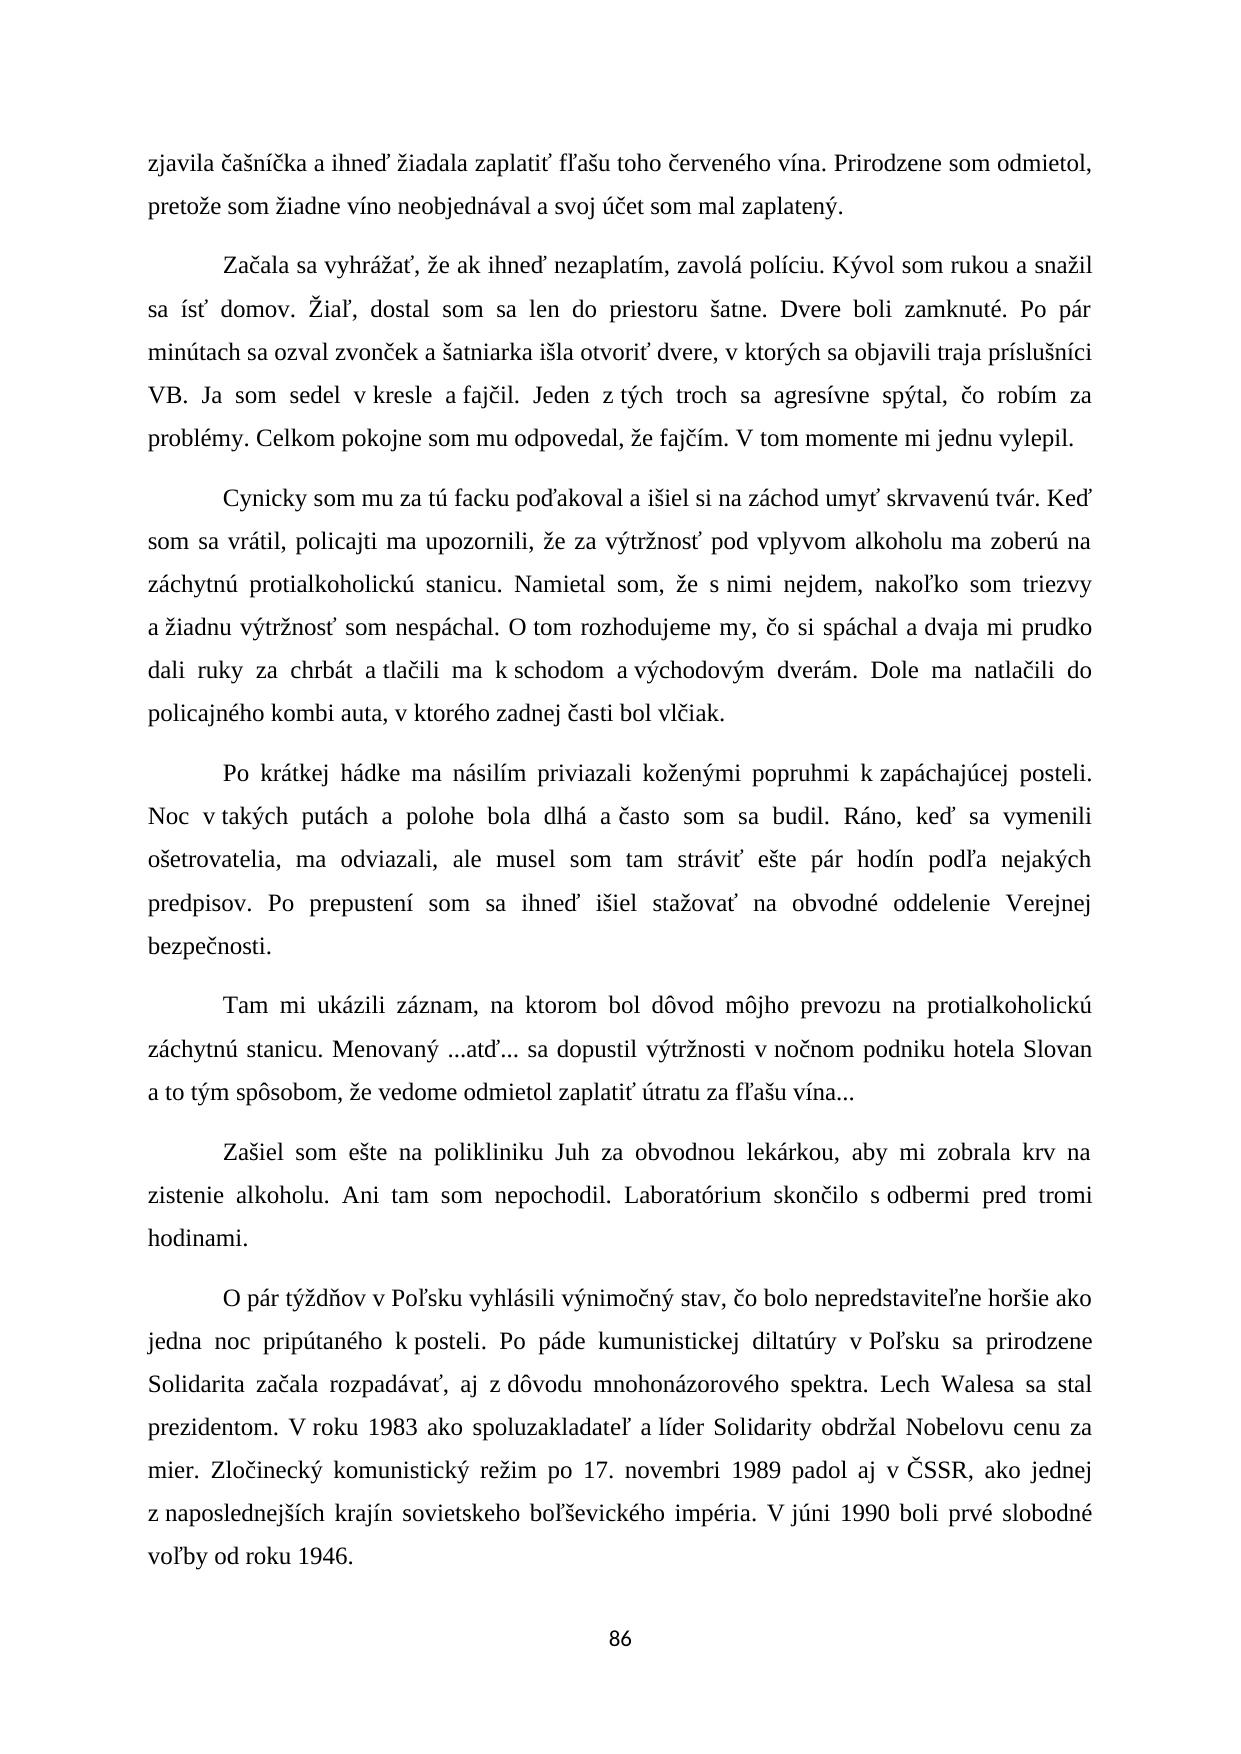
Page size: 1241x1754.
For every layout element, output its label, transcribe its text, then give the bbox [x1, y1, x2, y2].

text Po krátkej hádke ma násilím priviazali koženými popruhmi k zapáchajúcej posteli. Noc v takých putách a polohe bola dlhá a často som sa budil. Ráno, keď sa vymenili ošetrovatelia, ma odviazali, ale musel som tam stráviť ešte pár hodín podľa nejakých predpisov. Po prepustení som sa ihneď išiel stažovať na obvodné oddelenie Verejnej bezpečnosti. [148, 758, 1093, 959]
text Tam mi ukázili záznam, na ktorom bol dôvod môjho prevozu na protialkoholickú záchytnú stanicu. Menovaný ...atď... sa dopustil výtržnosti v nočnom podniku hotela Slovan a to tým spôsobom, že vedome odmietol zaplatiť útratu za fľašu vína... [148, 991, 1093, 1106]
text zjavila čašníčka a ihneď žiadala zaplatiť fľašu toho červeného vína. Prirodzene som odmietol, pretože som žiadne víno neobjednával a svoj účet som mal zaplatený. [148, 148, 1093, 219]
text Začala sa vyhrážať, že ak ihneď nezaplatím, zavolá políciu. Kývol som rukou a snažil sa ísť domov. Žiaľ, dostal som sa len do priestoru šatne. Dvere boli zamknuté. Po pár minútach sa ozval zvonček a šatniarka išla otvoriť dvere, v ktorých sa objavili traja príslušníci VB. Ja som sedel v kresle a fajčil. Jeden z tých troch sa agresívne spýtal, čo robím za problémy. Celkom pokojne som mu odpovedal, že fajčím. V tom momente mi jednu vylepil. [148, 251, 1093, 452]
text Cynicky som mu za tú facku poďakoval a išiel si na záchod umyť skrvavenú tvár. Keď som sa vrátil, policajti ma upozornili, že za výtržnosť pod vplyvom alkoholu ma zoberú na záchytnú protialkoholickú stanicu. Namietal som, že s nimi nejdem, nakoľko som triezvy a žiadnu výtržnosť som nespáchal. O tom rozhodujeme my, čo si spáchal a dvaja mi prudko dali ruky za chrbát a tlačili ma k schodom a východovým dverám. Dole ma natlačili do policajného kombi auta, v ktorého zadnej časti bol vlčiak. [148, 483, 1093, 727]
text Zašiel som ešte na polikliniku Juh za obvodnou lekárkou, aby mi zobrala krv na zistenie alkoholu. Ani tam som nepochodil. Laboratórium skončilo s odbermi pred tromi hodinami. [148, 1137, 1093, 1252]
text O pár týždňov v Poľsku vyhlásili výnimočný stav, čo bolo nepredstaviteľne horšie ako jedna noc pripútaného k posteli. Po páde kumunistickej diltatúry v Poľsku sa prirodzene Solidarita začala rozpadávať, aj z dôvodu mnohonázorového spektra. Lech Walesa sa stal prezidentom. V roku 1983 ako spoluzakladateľ a líder Solidarity obdržal Nobelovu cenu za mier. Zločinecký komunistický režim po 17. novembri 1989 padol aj v ČSSR, ako jednej z naposlednejších krajín sovietskeho boľševického impéria. V júni 1990 boli prvé slobodné voľby od roku 1946. [148, 1283, 1093, 1570]
